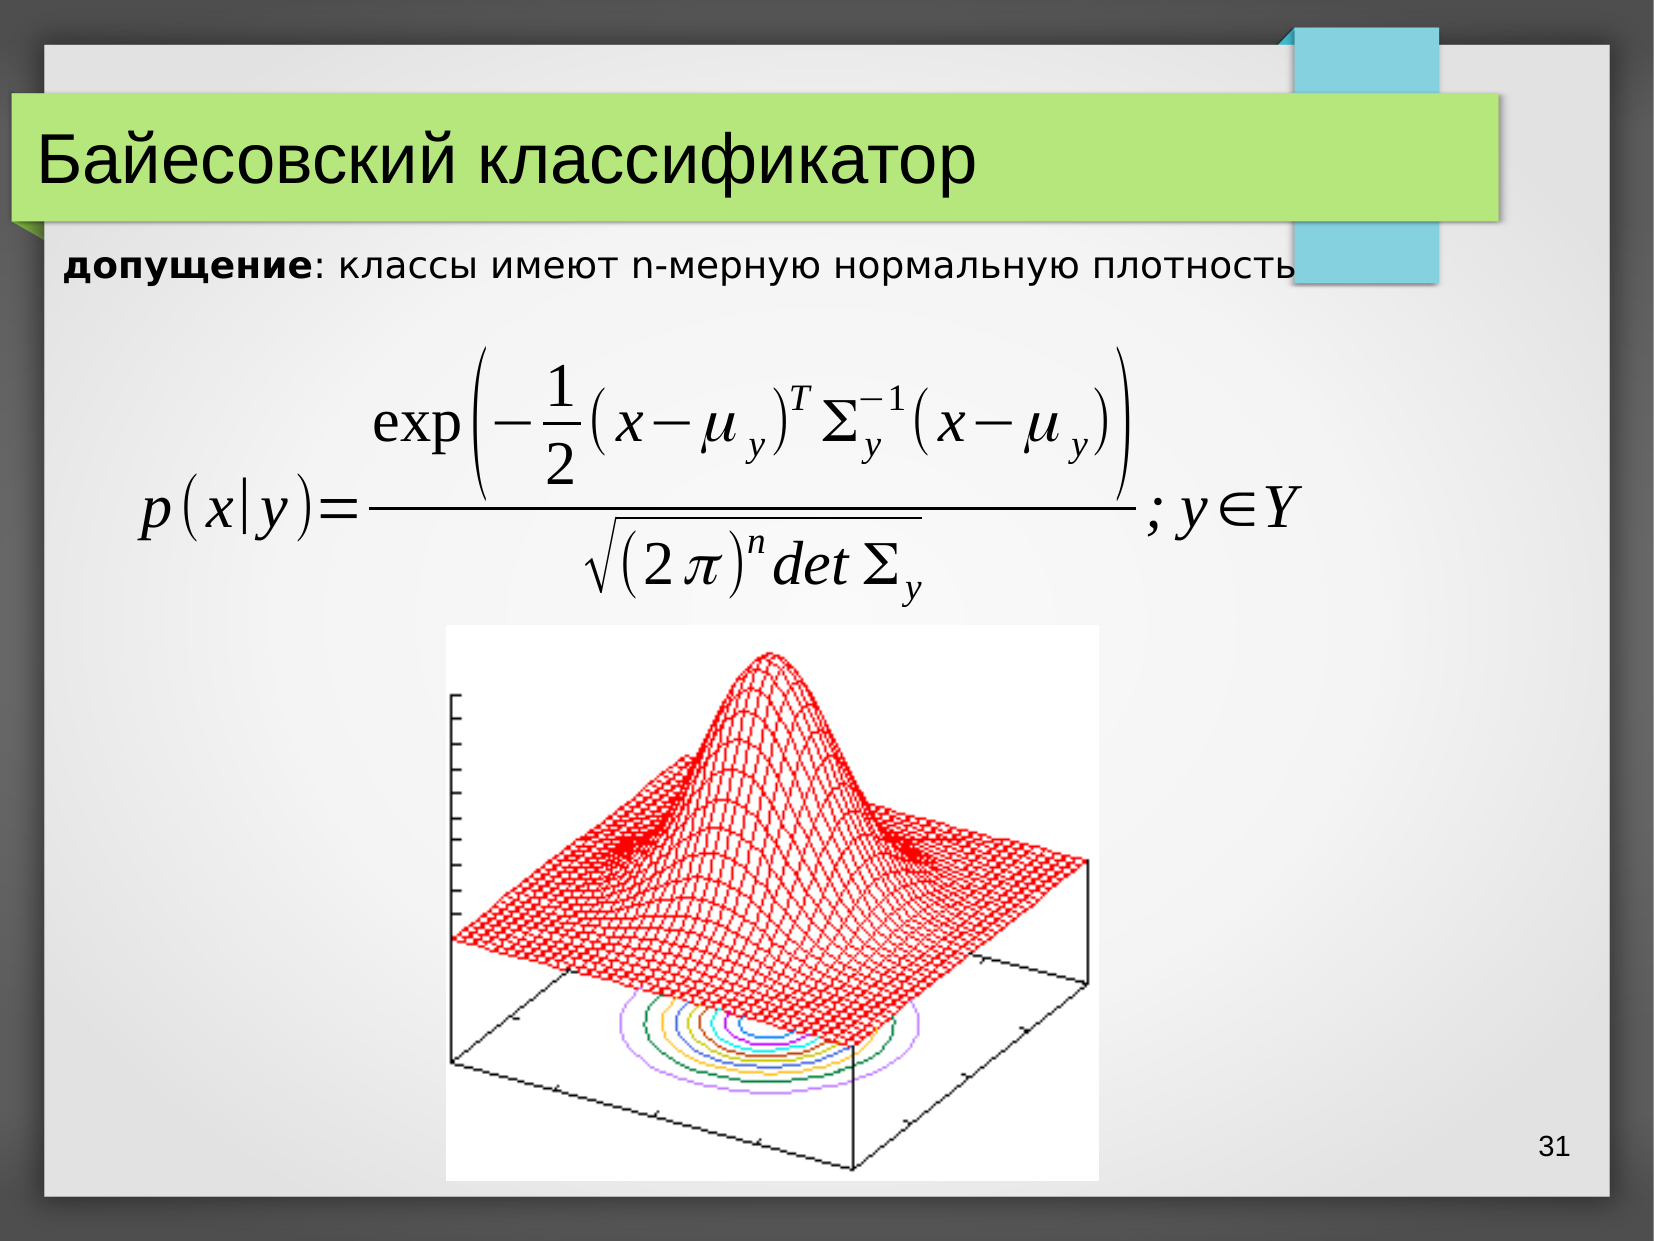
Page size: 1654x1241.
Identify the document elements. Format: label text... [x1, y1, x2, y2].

picture [0, 0, 1654, 1241]
chart [129, 342, 1312, 608]
text_box допущение: классы имеют n-мерную нормальную плотность [47, 236, 1524, 296]
title Байесовский классификатор [35, 118, 1489, 200]
